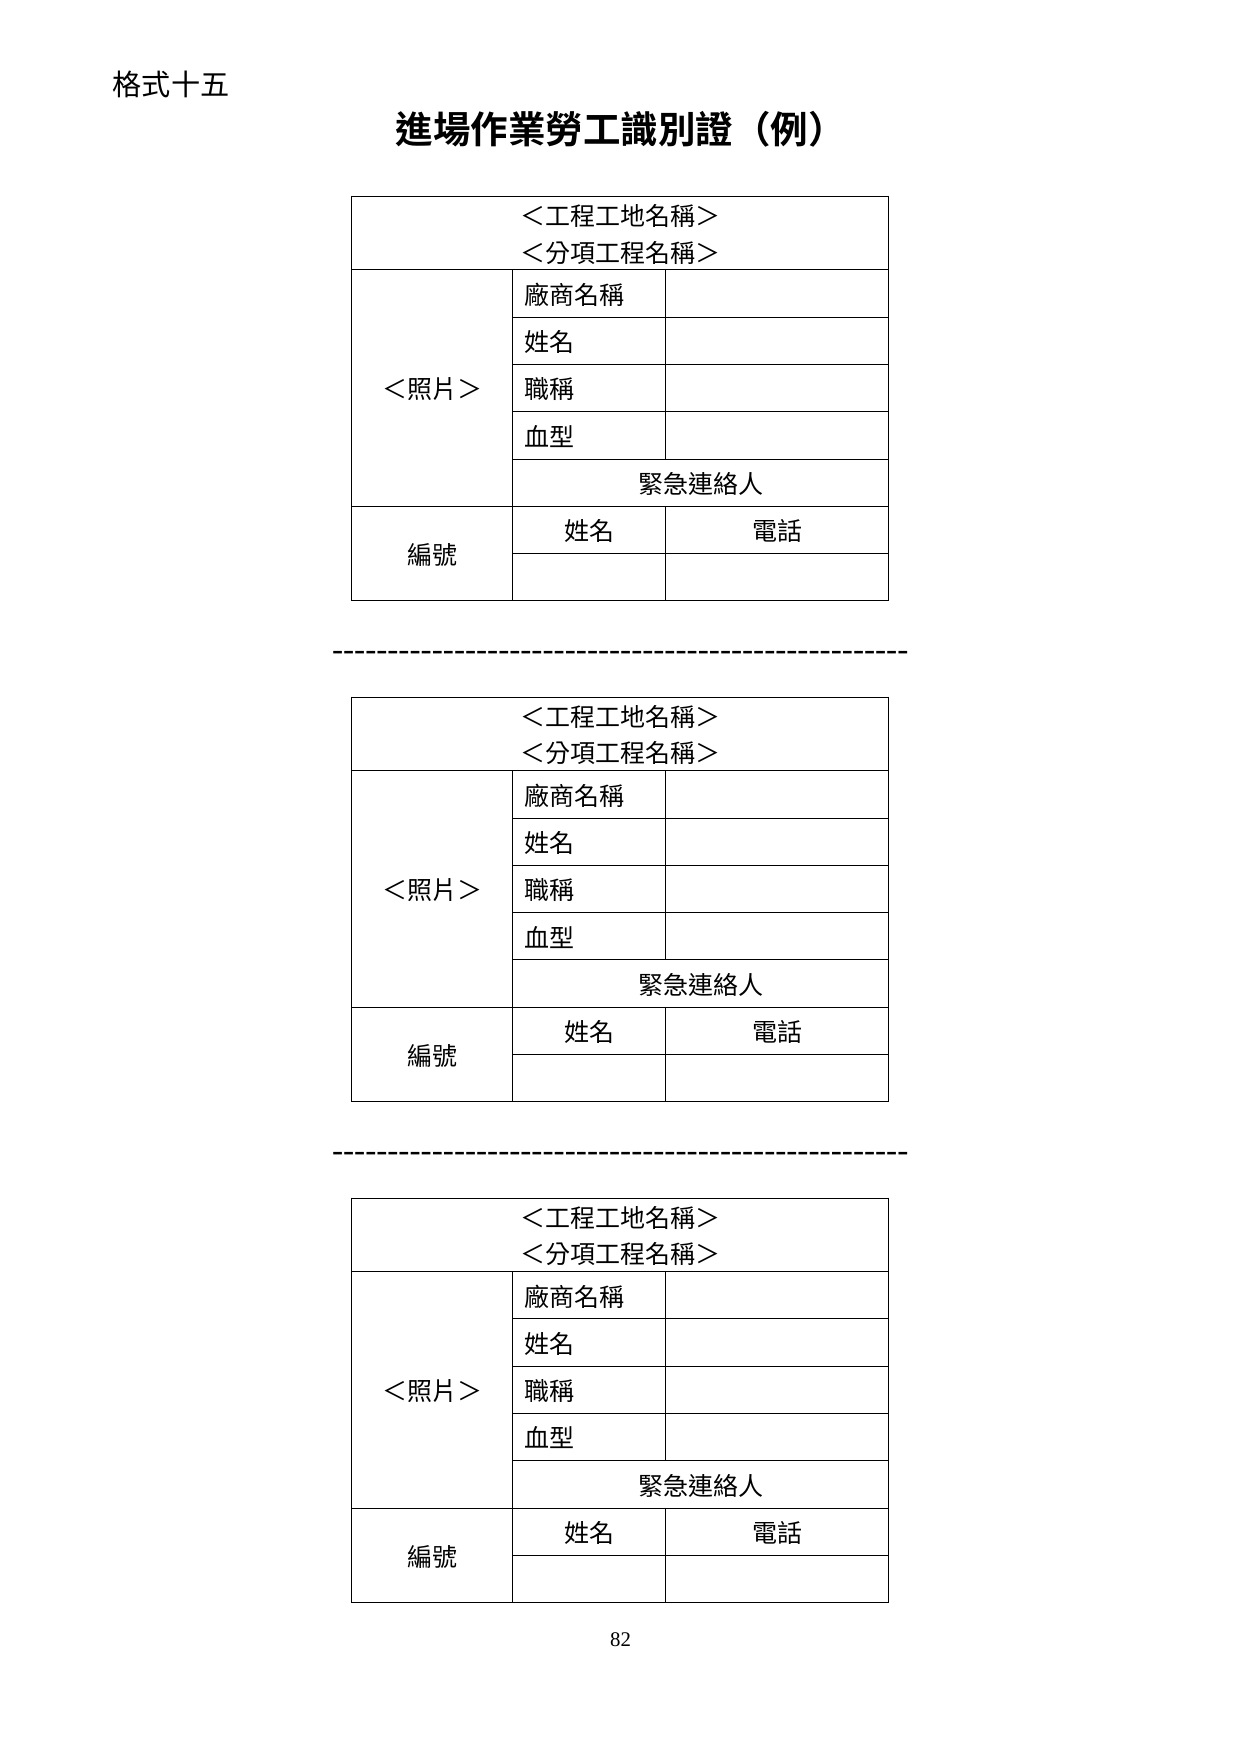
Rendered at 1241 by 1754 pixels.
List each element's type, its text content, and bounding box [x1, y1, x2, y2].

table_cell [513, 554, 665, 600]
table_cell 姓名 [513, 1008, 665, 1054]
table_cell ＜照片＞ [352, 1272, 512, 1507]
table_cell 血型 [513, 913, 665, 959]
table_cell [666, 270, 888, 317]
table_cell 廠商名稱 [513, 270, 665, 317]
table_cell 職稱 [513, 365, 665, 411]
table_cell 姓名 [513, 819, 665, 865]
table_cell 姓名 [513, 507, 665, 553]
table_cell [666, 365, 888, 411]
table_cell 廠商名稱 [513, 1272, 665, 1318]
table_cell [666, 819, 888, 865]
table_cell [666, 412, 888, 458]
table_cell 編號 [352, 1008, 512, 1101]
table_cell 血型 [513, 1414, 665, 1460]
table_cell [666, 771, 888, 817]
table_cell [666, 1272, 888, 1318]
table_cell 緊急連絡人 [513, 960, 888, 1007]
table_cell [666, 1556, 888, 1602]
text 進場作業勞工識別證（例） [112, 100, 1128, 154]
table_cell ＜照片＞ [352, 270, 512, 506]
table_header ＜工程工地名稱＞ ＜分項工程名稱＞ [352, 1199, 888, 1271]
table_cell 血型 [513, 412, 665, 458]
table_cell [666, 913, 888, 959]
table_cell [666, 318, 888, 364]
table_cell 姓名 [513, 1509, 665, 1555]
text ---------------------------------------------------- [112, 1131, 1128, 1168]
table_cell 緊急連絡人 [513, 1461, 888, 1507]
table_cell 編號 [352, 507, 512, 600]
text ---------------------------------------------------- [112, 631, 1128, 667]
table_cell 廠商名稱 [513, 771, 665, 817]
table_header ＜工程工地名稱＞ ＜分項工程名稱＞ [352, 698, 888, 770]
table_cell 電話 [666, 1509, 888, 1555]
table_cell ＜照片＞ [352, 771, 512, 1007]
table_header ＜工程工地名稱＞ ＜分項工程名稱＞ [352, 197, 888, 269]
table_cell 姓名 [513, 318, 665, 364]
table_cell 電話 [666, 1008, 888, 1054]
text 格式十五 [112, 75, 1128, 100]
table_cell [666, 554, 888, 600]
table_cell [666, 866, 888, 912]
table_cell [666, 1319, 888, 1366]
table_cell [513, 1055, 665, 1101]
table_cell 職稱 [513, 866, 665, 912]
table_cell 緊急連絡人 [513, 460, 888, 506]
table_cell 電話 [666, 507, 888, 553]
table_cell [513, 1556, 665, 1602]
table_cell 編號 [352, 1509, 512, 1602]
table_cell [666, 1367, 888, 1413]
table_cell [666, 1414, 888, 1460]
table_cell [666, 1055, 888, 1101]
table_cell 職稱 [513, 1367, 665, 1413]
table_cell 姓名 [513, 1319, 665, 1366]
